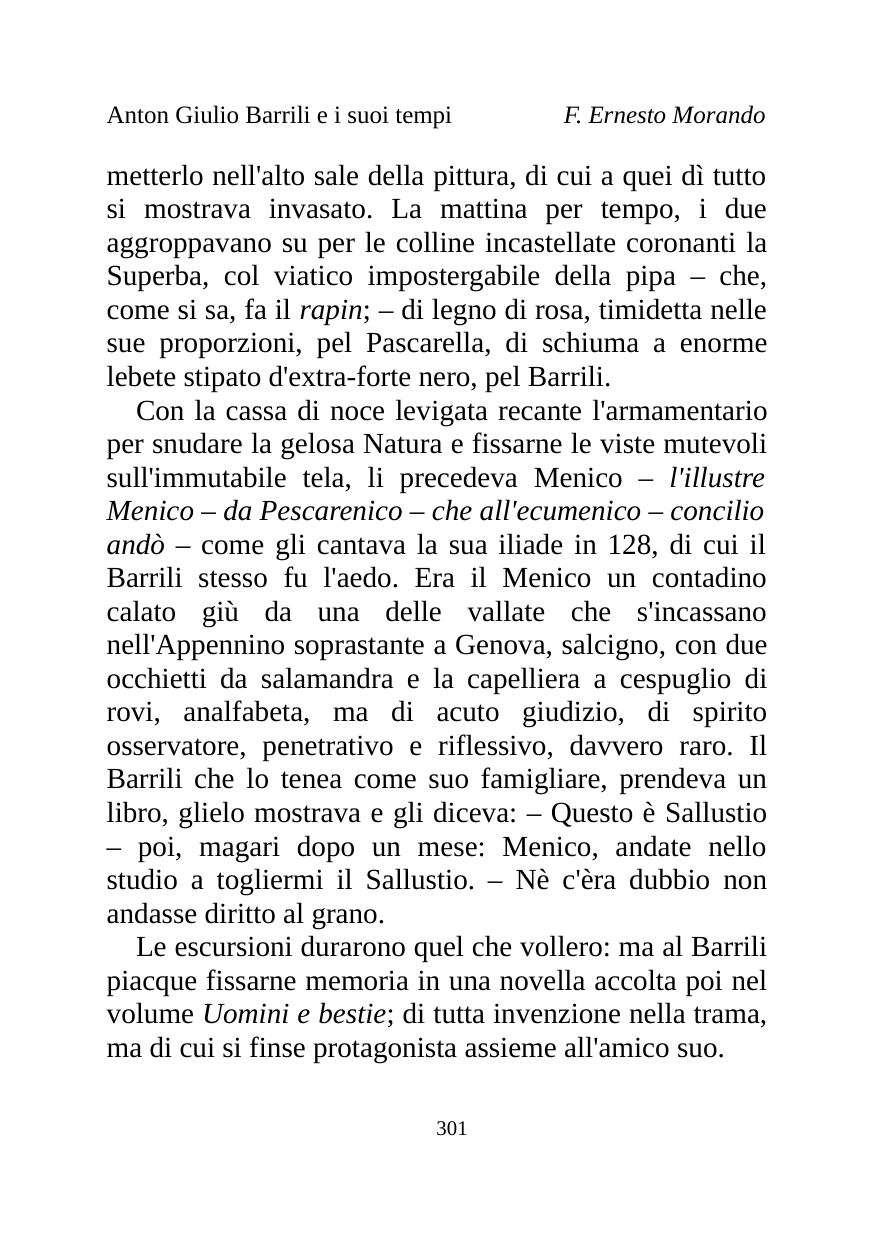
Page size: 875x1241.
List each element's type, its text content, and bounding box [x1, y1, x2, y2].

text metterlo nell'alto sale della pittura, di cui a quei dì tutto si mostrava invasato. La mattina per tempo, i due aggroppavano su per le colline incastellate coronanti la Superba, col viatico impostergabile della pipa – che, come si sa, fa il rapin; – di legno di rosa, timidetta nelle sue proporzioni, pel Pascarella, di schiuma a enorme lebete stipato d'extra-forte nero, pel Barrili. [106, 158, 768, 393]
text Le escursioni durarono quel che vollero: ma al Barrili piacque fissarne memoria in una novella accolta poi nel volume Uomini e bestie; di tutta invenzione nella trama, ma di cui si finse protagonista assieme all'amico suo. [106, 929, 768, 1063]
text Con la cassa di noce levigata recante l'armamentario per snudare la gelosa Natura e fissarne le viste mutevoli sull'immutabile tela, li precedeva Menico – l'illustre Menico – da Pescarenico – che all'ecumenico – concilio andò – come gli cantava la sua iliade in 128, di cui il Barrili stesso fu l'aedo. Era il Menico un contadino calato giù da una delle vallate che s'incassano nell'Appennino soprastante a Genova, salcigno, con due occhietti da salamandra e la capelliera a cespuglio di rovi, analfabeta, ma di acuto giudizio, di spirito osservatore, penetrativo e riflessivo, davvero raro. Il Barrili che lo tenea come suo famigliare, prendeva un libro, glielo mostrava e gli diceva: – Questo è Sallustio – poi, magari dopo un mese: Menico, andate nello studio a togliermi il Sallustio. – Nè c'èra dubbio non andasse diritto al grano. [106, 393, 768, 929]
